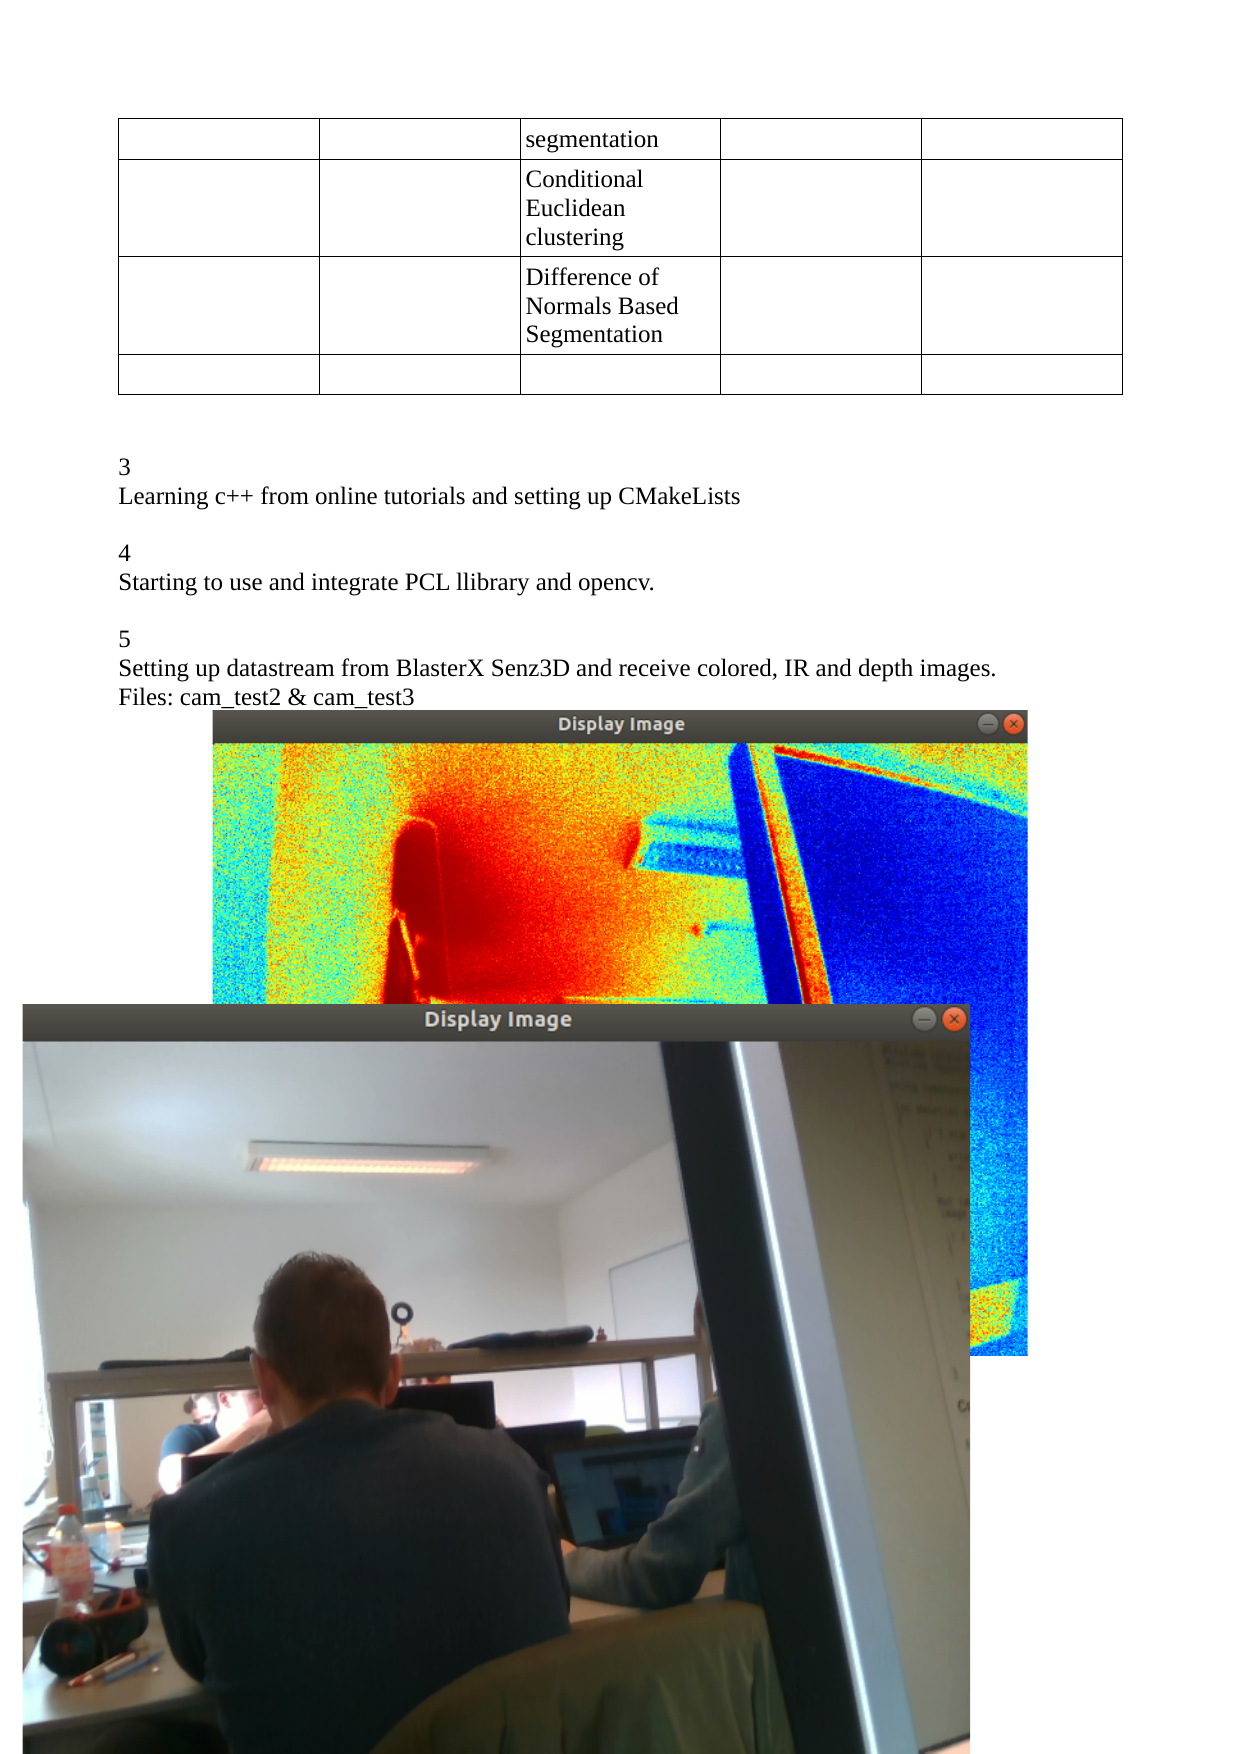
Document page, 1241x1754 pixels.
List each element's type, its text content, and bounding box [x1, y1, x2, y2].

picture [1011, 1145, 1028, 1180]
picture [1013, 1245, 1028, 1274]
table_cell segmentation [521, 119, 720, 158]
picture [1020, 1210, 1028, 1217]
table_cell [521, 355, 720, 394]
table_cell [922, 119, 1122, 158]
table_cell [721, 355, 921, 394]
picture [1021, 1184, 1028, 1208]
table_cell [922, 160, 1122, 256]
picture [997, 1153, 1005, 1158]
table_cell Conditional Euclidean clustering [521, 160, 720, 256]
picture [974, 1197, 980, 1204]
table_cell [119, 355, 319, 394]
picture [975, 1138, 985, 1150]
table_cell [721, 119, 921, 158]
picture [1009, 1258, 1015, 1265]
picture [1004, 1198, 1013, 1206]
text Setting up datastream from BlasterX Senz3D and receive colored, IR and depth images. [118, 653, 1122, 682]
table_cell [320, 257, 520, 354]
picture [22, 710, 1028, 1754]
table_cell [320, 355, 520, 394]
table_cell Difference of Normals Based Segmentation [521, 257, 720, 354]
picture [1017, 1235, 1028, 1248]
table_cell [320, 119, 520, 158]
picture [1020, 1221, 1028, 1234]
picture [1000, 1237, 1007, 1243]
table_cell [922, 257, 1122, 354]
picture [1002, 1154, 1014, 1168]
picture [1018, 1347, 1028, 1356]
text 5 [118, 624, 1122, 653]
text Files: cam_test2 & cam_test3 [118, 682, 1122, 711]
table_cell [721, 257, 921, 354]
picture [990, 1125, 1001, 1132]
picture [1024, 1327, 1028, 1337]
table_cell [119, 119, 319, 158]
table_cell [119, 160, 319, 256]
table_cell [119, 257, 319, 354]
text Starting to use and integrate PCL llibrary and opencv. [118, 567, 1122, 596]
picture [1001, 1144, 1008, 1150]
table_cell [721, 160, 921, 256]
table_cell [922, 355, 1122, 394]
table_cell [320, 160, 520, 256]
text 4 [118, 538, 1122, 567]
text Learning c++ from online tutorials and setting up CMakeLists [118, 481, 1122, 509]
text 3 [118, 452, 1122, 481]
